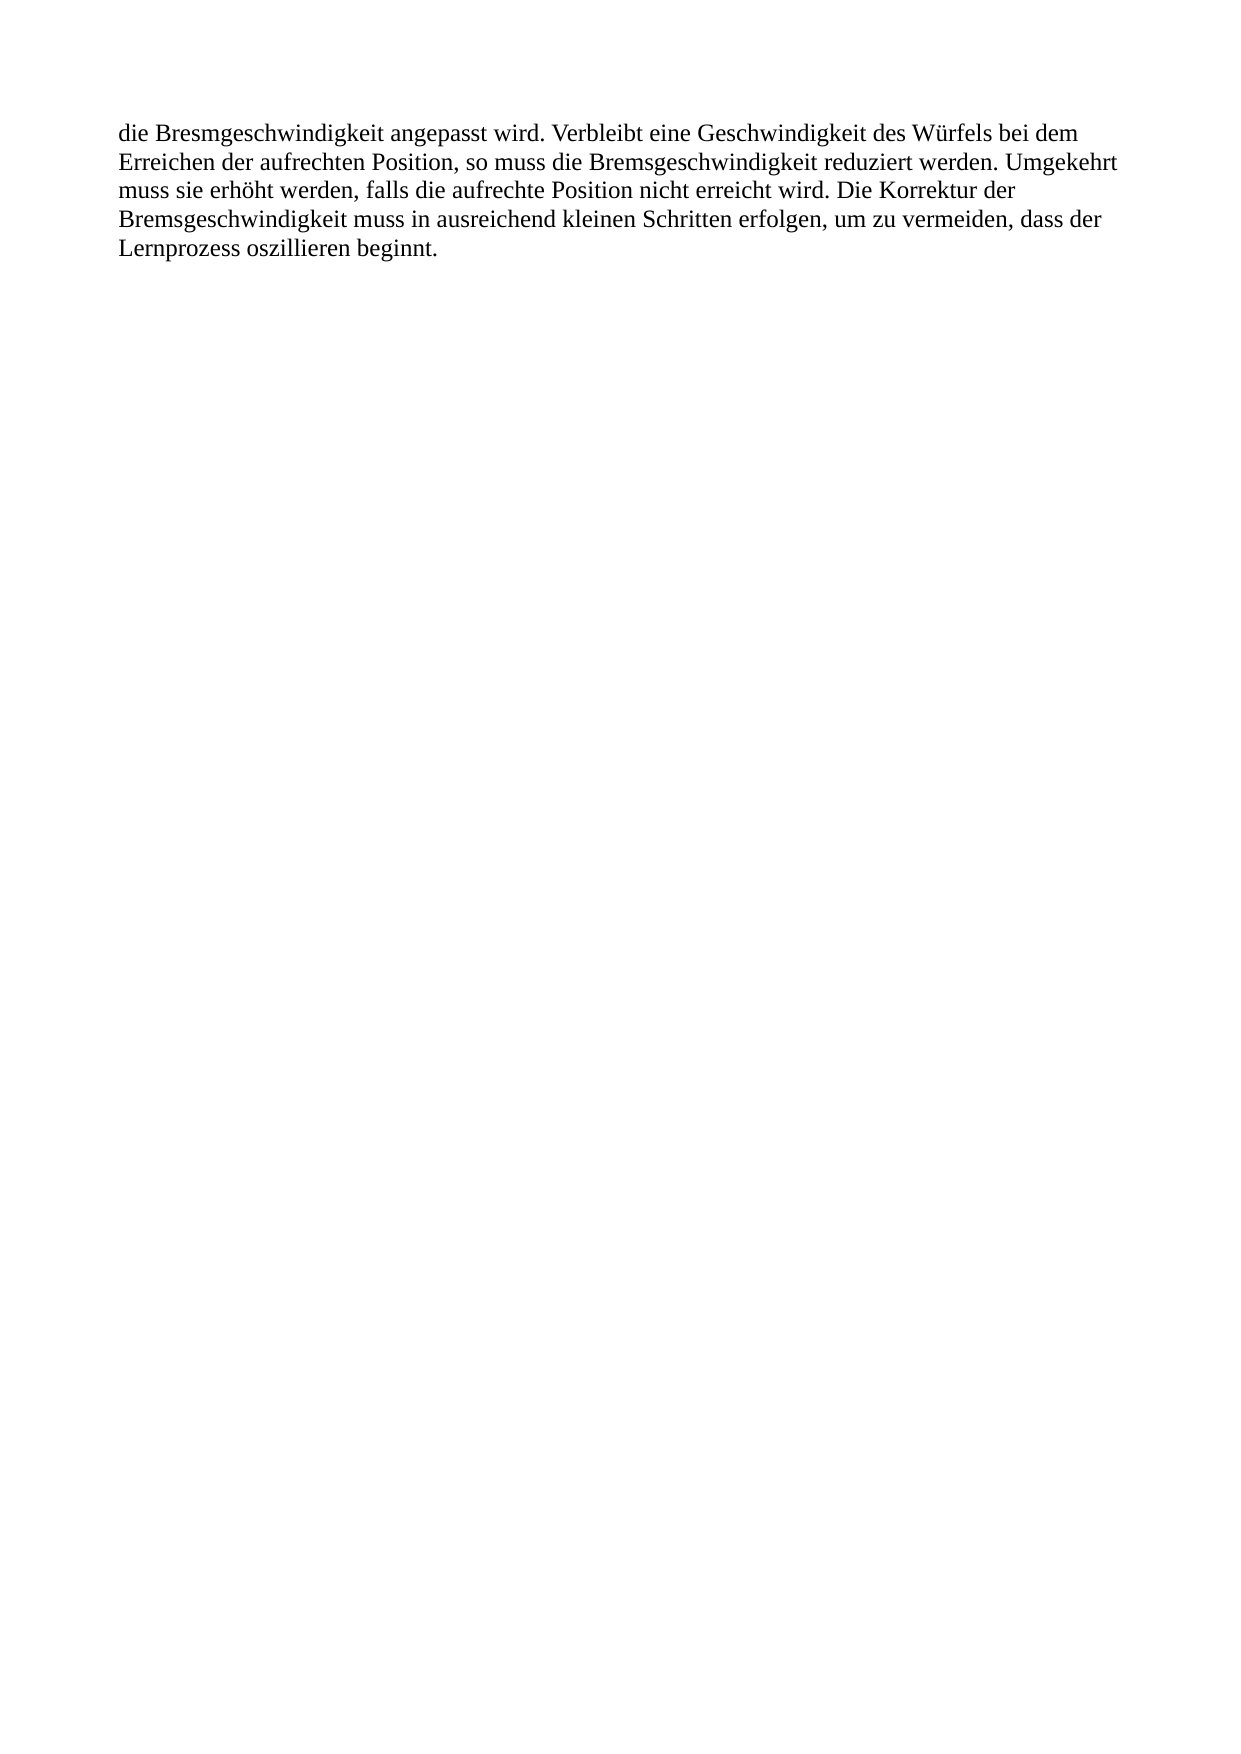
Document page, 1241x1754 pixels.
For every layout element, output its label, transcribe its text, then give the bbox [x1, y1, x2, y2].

text die Bresmgeschwindigkeit angepasst wird. Verbleibt eine Geschwindigkeit des Würfels bei dem Erreichen der aufrechten Position, so muss die Bremsgeschwindigkeit reduziert werden. Umgekehrt muss sie erhöht werden, falls die aufrechte Position nicht erreicht wird. Die Korrektur der Bremsgeschwindigkeit muss in ausreichend kleinen Schritten erfolgen, um zu vermeiden, dass der Lernprozess oszillieren beginnt. [118, 118, 1122, 262]
